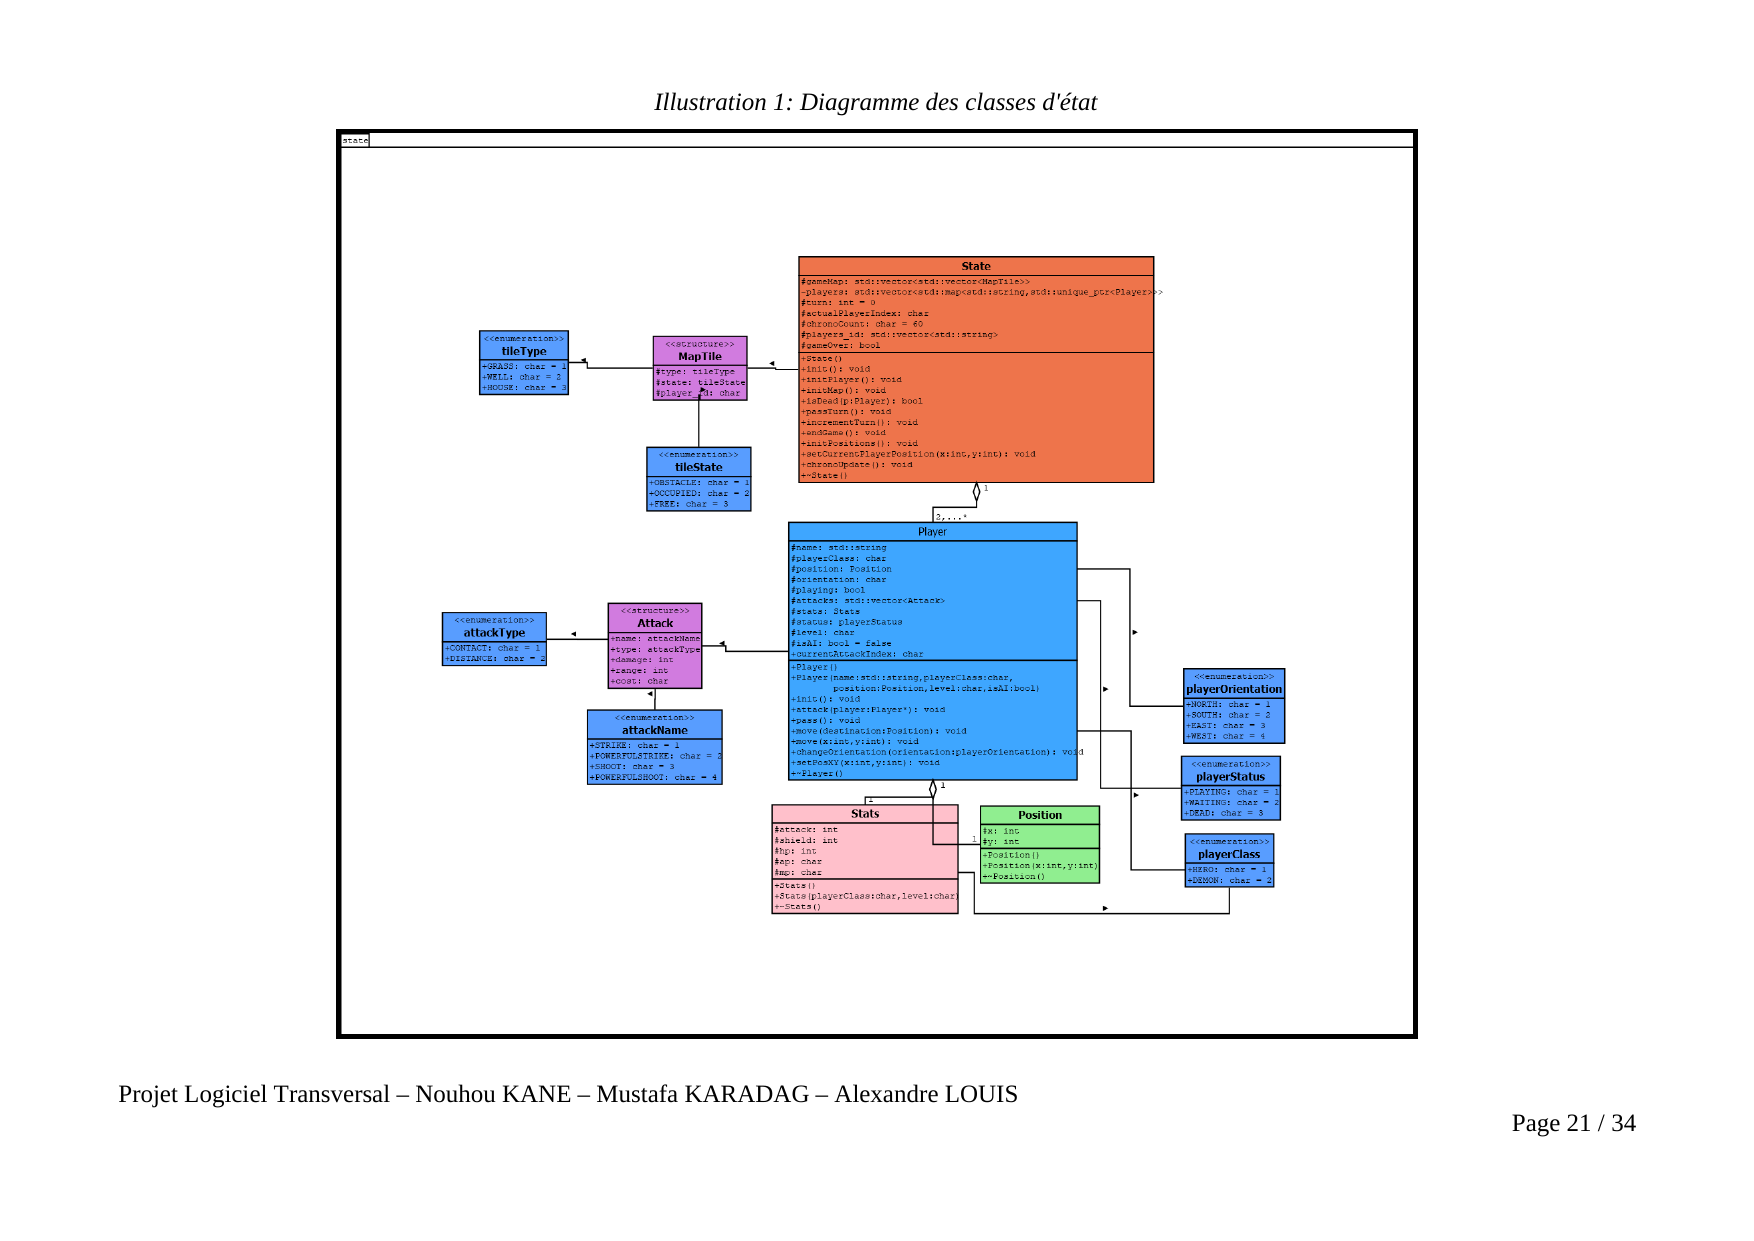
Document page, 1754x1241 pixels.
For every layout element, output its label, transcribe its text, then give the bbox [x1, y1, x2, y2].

text Illustration 1: Diagramme des classes d'état [118, 87, 1636, 116]
